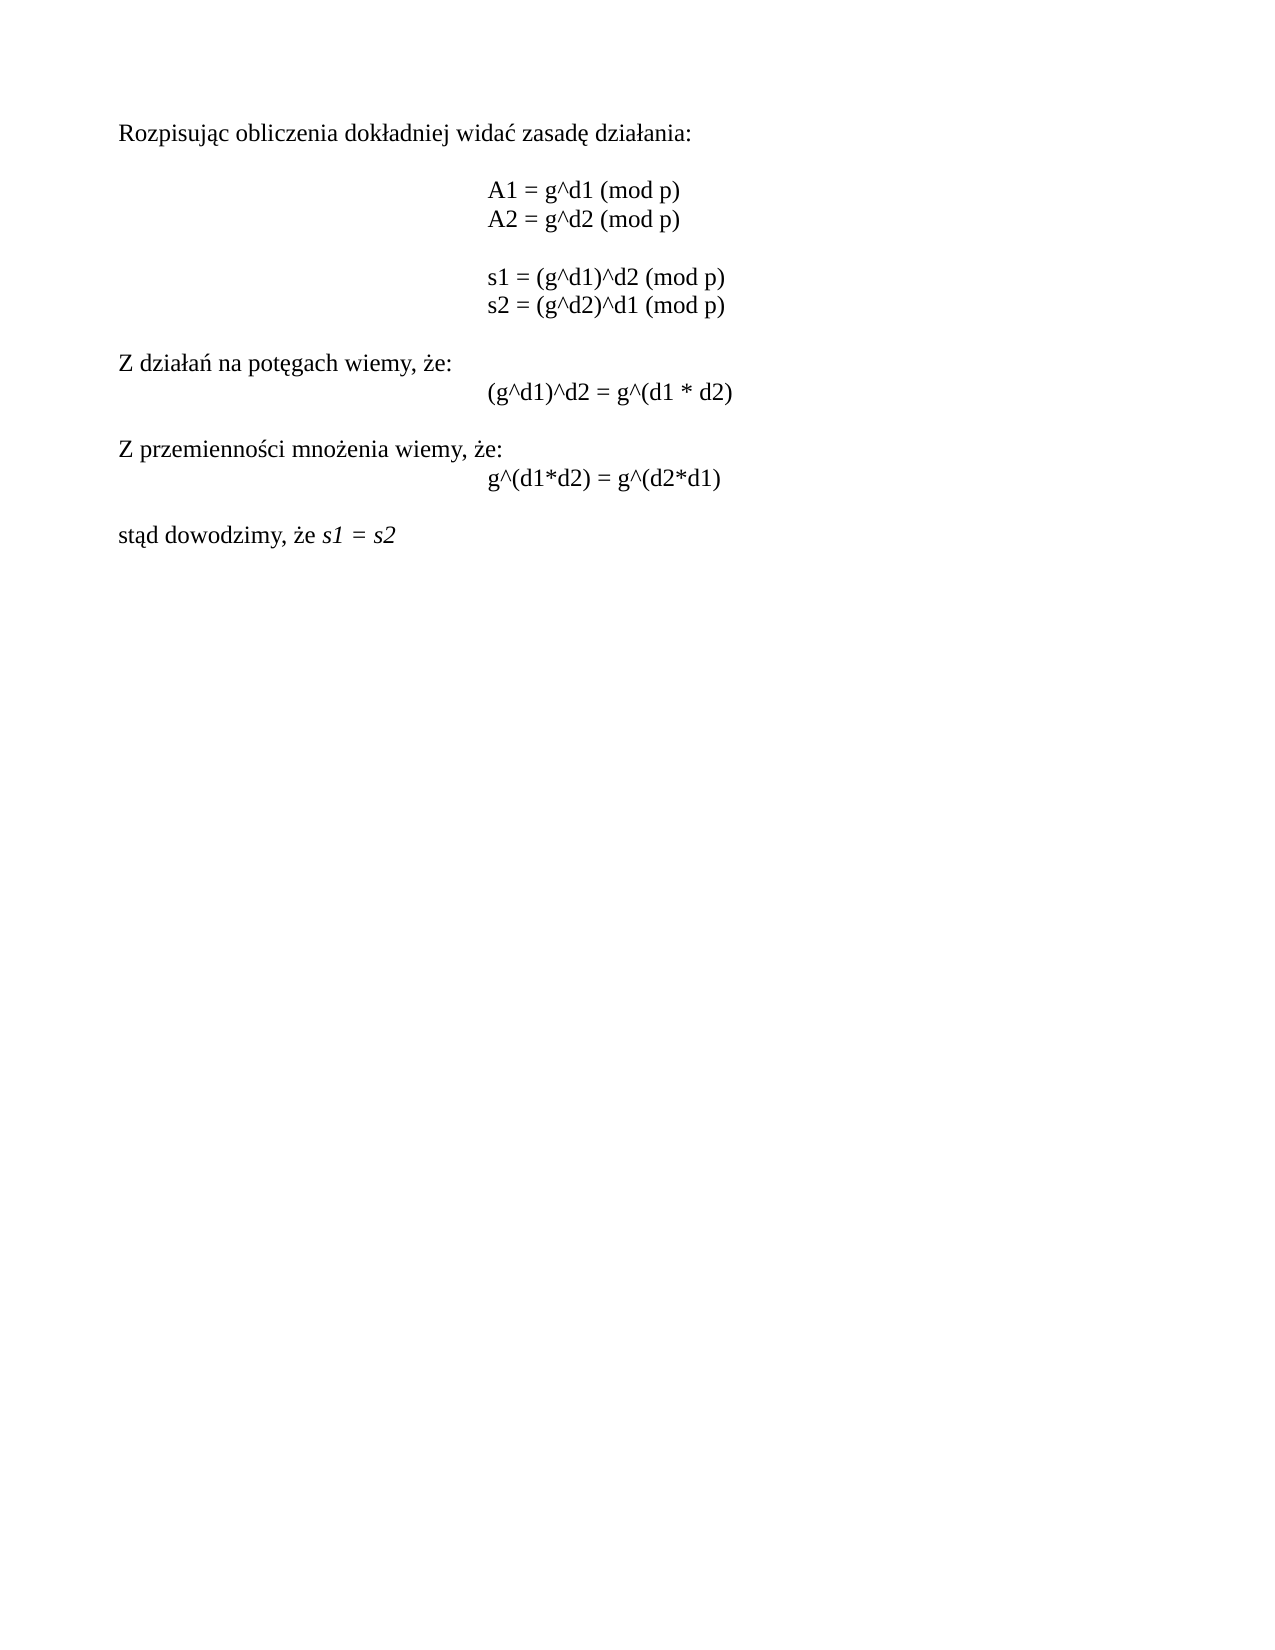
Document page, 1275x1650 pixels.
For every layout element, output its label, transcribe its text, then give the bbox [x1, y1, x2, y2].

text Z przemienności mnożenia wiemy, że: [118, 434, 1157, 463]
text Z działań na potęgach wiemy, że: [118, 348, 1157, 377]
text A2 = g^d2 (mod p) [487, 204, 1157, 233]
text stąd dowodzimy, że s1 = s2 [118, 521, 1157, 549]
text s1 = (g^d1)^d2 (mod p) [487, 262, 1157, 291]
text s2 = (g^d2)^d1 (mod p) [487, 291, 1157, 319]
text Rozpisując obliczenia dokładniej widać zasadę działania: [118, 118, 1157, 147]
text (g^d1)^d2 = g^(d1 * d2) [487, 377, 1157, 406]
text g^(d1*d2) = g^(d2*d1) [487, 463, 1157, 492]
text A1 = g^d1 (mod p) [487, 176, 1157, 204]
